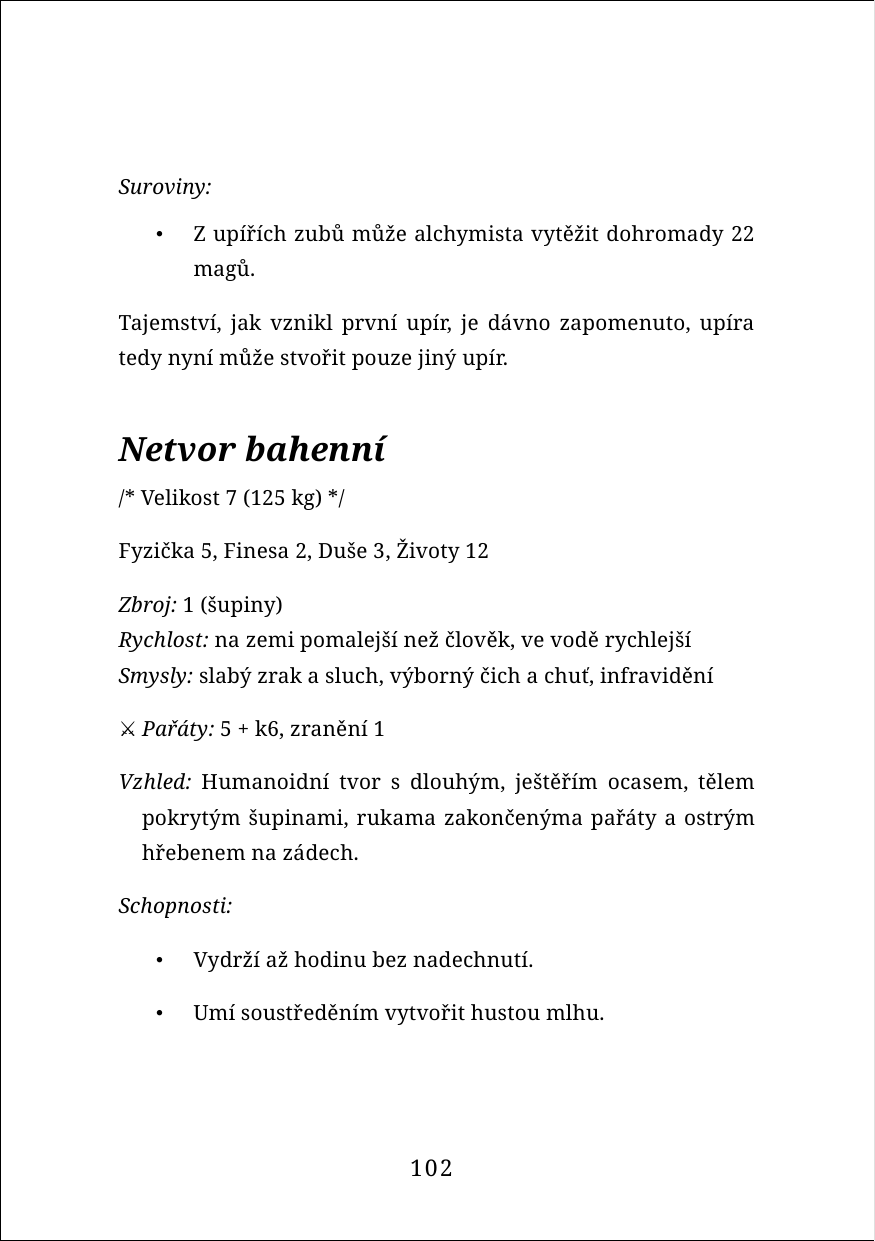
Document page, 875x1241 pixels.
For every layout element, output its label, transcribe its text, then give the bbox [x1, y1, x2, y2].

list Z upířích zubů může alchymista vytěžit dohromady 22 magů. [156, 219, 756, 283]
text Zbroj: 1 (šupiny) [118, 590, 756, 618]
text Schopnosti: [118, 892, 756, 920]
list Umí soustředěním vytvořit hustou mlhu. [156, 998, 756, 1026]
text Vzhled: Humanoidní tvor s dlouhým, ještěřím ocasem, tělem pokrytým šupinami, rukama zakončenýma pařáty a ostrým hřebenem na zádech. [118, 767, 756, 867]
text /* Velikost 7 (125 kg) */ [118, 483, 756, 512]
subtitle Netvor bahenní [118, 426, 756, 472]
text ⚔ Pařáty: 5 + k6, zranění 1 [118, 714, 756, 742]
text Tajemství, jak vznikl první upír, je dávno zapomenuto, upíra tedy nyní může stvořit pouze jiný upír. [118, 308, 756, 372]
text Rychlost: na zemi pomalejší než člověk, ve vodě rychlejší [118, 625, 756, 654]
list Vydrží až hodinu bez nadechnutí. [156, 945, 756, 973]
text Smysly: slabý zrak a sluch, výborný čich a chuť, infravidění [118, 661, 756, 689]
text Suroviny: [118, 172, 756, 200]
text Fyzička 5, Finesa 2, Duše 3, Životy 12 [118, 537, 756, 565]
